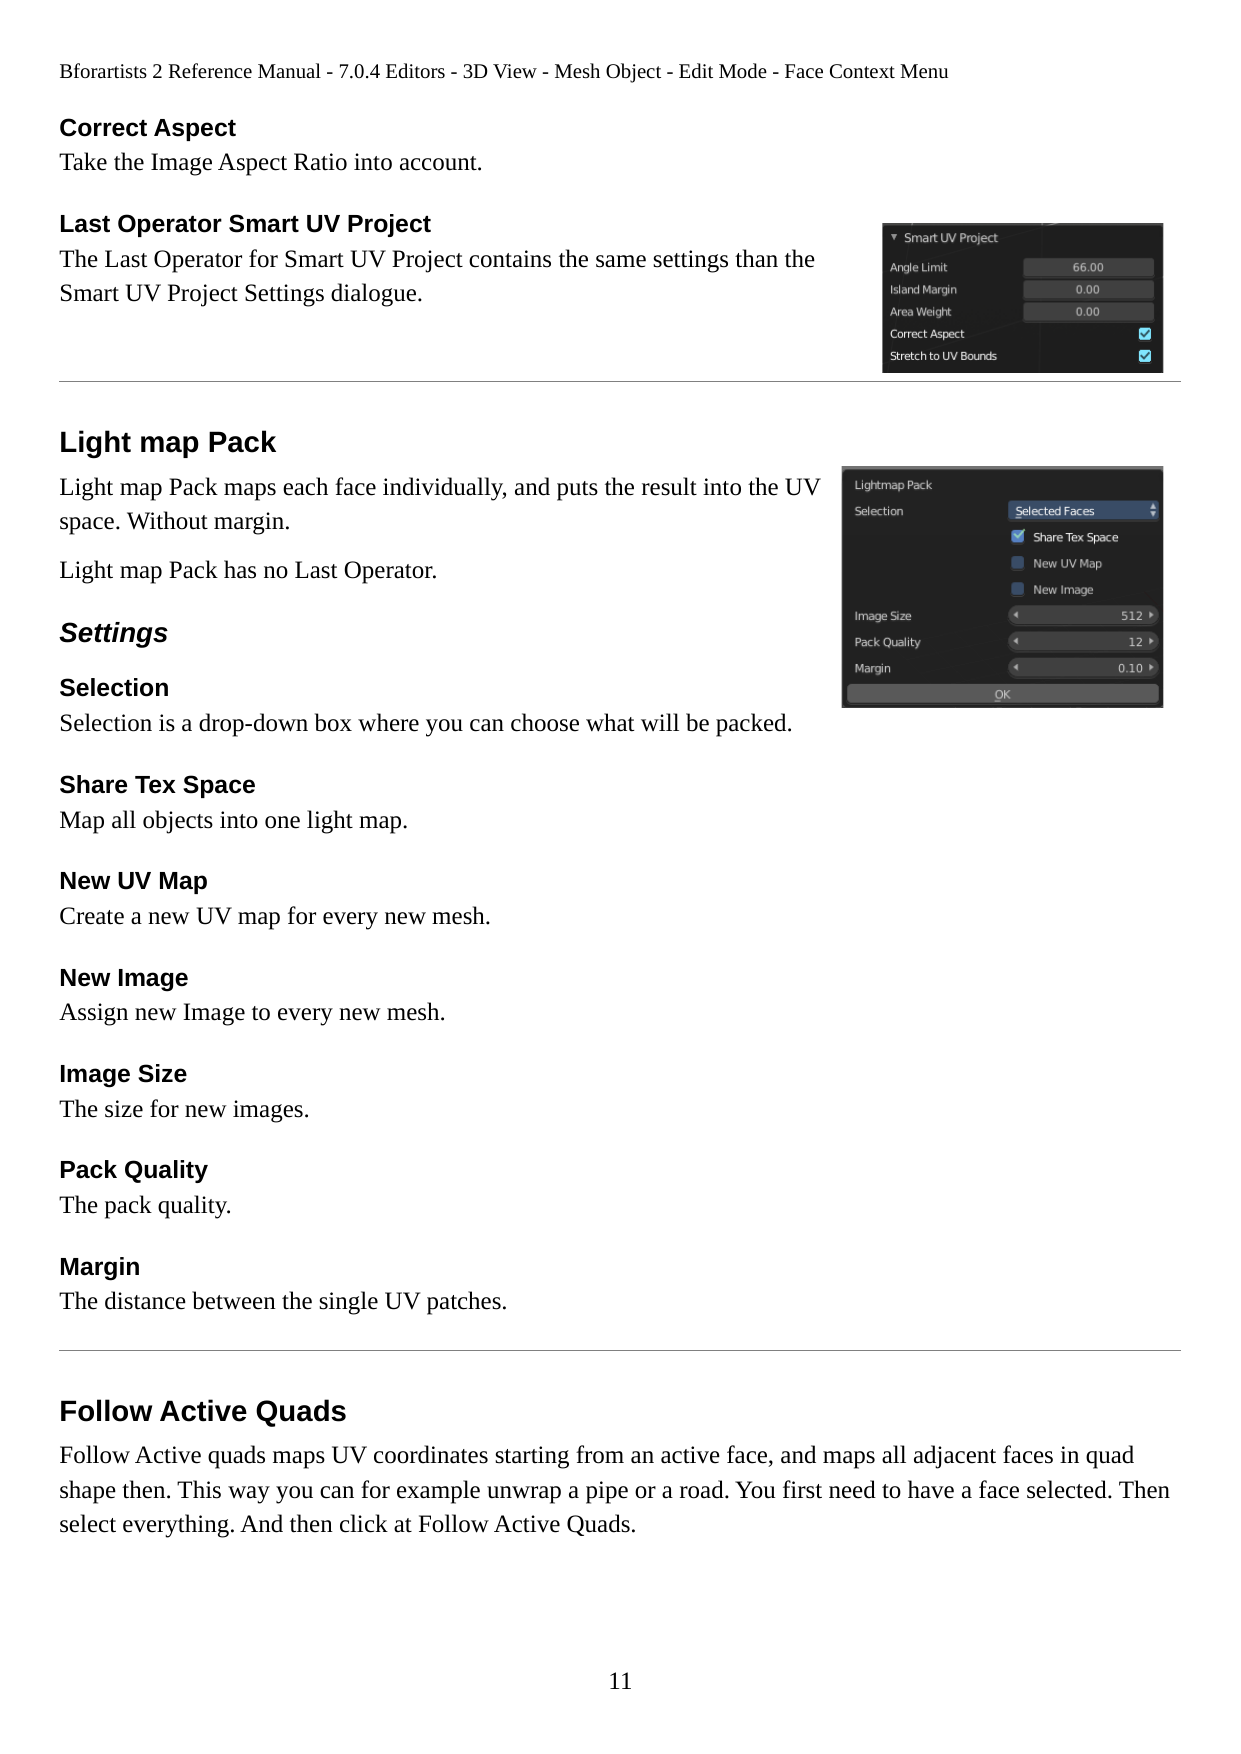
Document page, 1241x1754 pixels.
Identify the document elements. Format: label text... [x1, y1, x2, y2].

text Selection is a drop-down box where you can choose what will be packed. [59, 708, 1181, 737]
subtitle Settings [59, 617, 841, 648]
subtitle Follow Active Quads [59, 1394, 1181, 1428]
subtitle New UV Map [59, 866, 1181, 895]
text The Last Operator for Smart UV Project contains the same settings than the Smart UV Project Settings dialogue. [59, 244, 882, 307]
picture [882, 223, 1164, 373]
subtitle Image Size [59, 1059, 1181, 1087]
text The distance between the single UV patches. [59, 1286, 1181, 1315]
subtitle Pack Quality [59, 1155, 1181, 1184]
subtitle Light map Pack [59, 425, 1181, 459]
subtitle Margin [59, 1252, 1181, 1280]
picture [841, 466, 1164, 708]
text Take the Image Aspect Ratio into account. [59, 147, 1181, 176]
text The size for new images. [59, 1094, 1181, 1122]
text Assign new Image to every new mesh. [59, 997, 1181, 1026]
text Light map Pack maps each face individually, and puts the result into the UV space. Without margin. [59, 472, 841, 535]
subtitle Last Operator Smart UV Project [59, 209, 1181, 237]
text The pack quality. [59, 1190, 1181, 1219]
subtitle New Image [59, 963, 1181, 991]
text Create a new UV map for every new mesh. [59, 901, 1181, 930]
text Map all objects into one light map. [59, 805, 1181, 833]
text Follow Active quads maps UV coordinates starting from an active face, and maps all adjacent faces in quad shape then. This way you can for example unwrap a pipe or a road. You first need to have a face selected. Then select everything. And then click at Follow Active Quads. [59, 1441, 1181, 1538]
subtitle Selection [59, 673, 841, 702]
text Light map Pack has no Last Operator. [59, 555, 841, 584]
subtitle [1164, 673, 1181, 702]
subtitle [1164, 617, 1181, 648]
subtitle Correct Aspect [59, 113, 1181, 141]
subtitle Share Tex Space [59, 770, 1181, 798]
